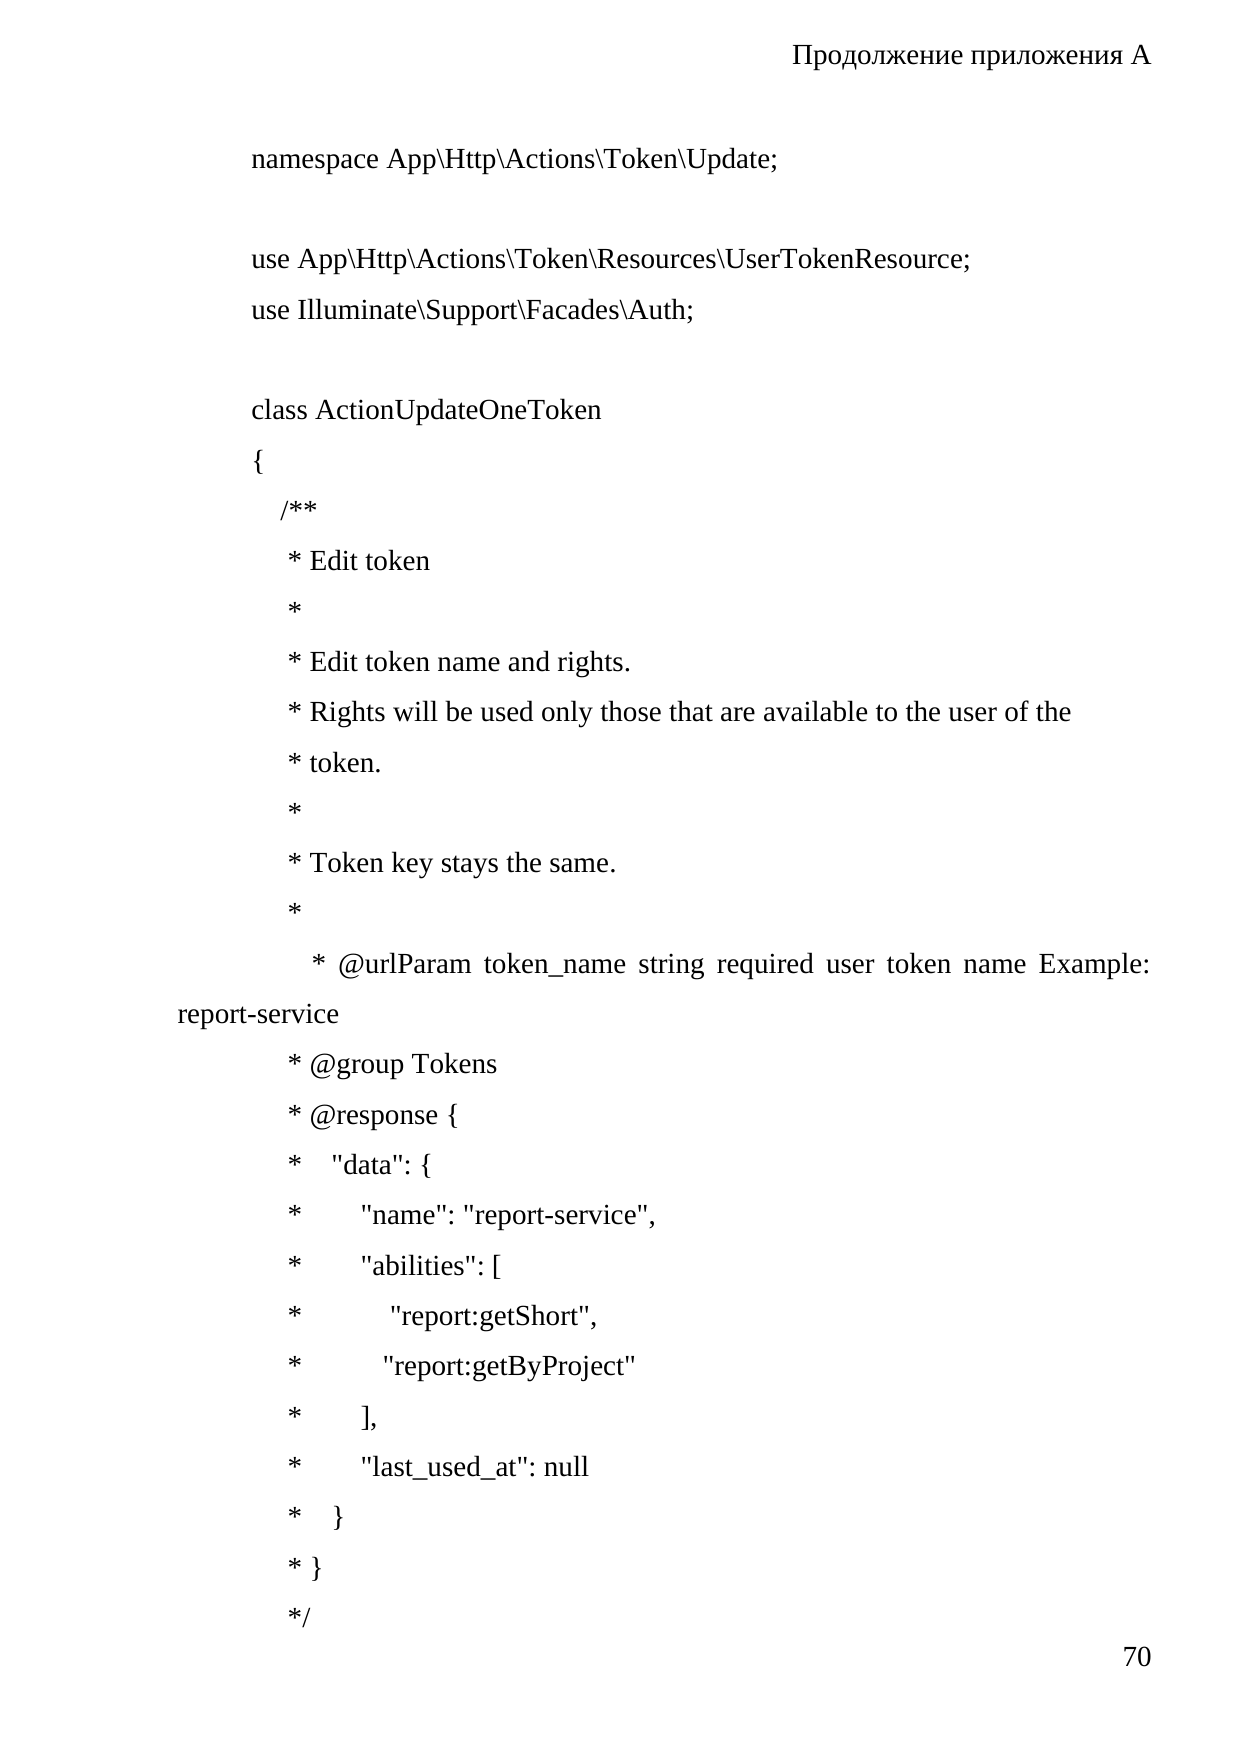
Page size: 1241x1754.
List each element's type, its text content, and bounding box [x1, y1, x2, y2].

text * token. [177, 745, 1152, 778]
text * @response { [177, 1097, 1152, 1130]
text { [177, 443, 1152, 476]
text class ActionUpdateOneToken [177, 392, 1152, 426]
text * } [177, 1550, 1152, 1583]
text * @urlParam token_name string required user token name Example: report-service [177, 946, 1152, 1030]
text * @group Tokens [177, 1047, 1152, 1080]
text * "report:getByProject" [177, 1348, 1152, 1382]
text * Rights will be used only those that are available to the user of the [177, 694, 1152, 728]
text namespace App\Http\Actions\Token\Update; [177, 141, 1152, 174]
text * } [177, 1499, 1152, 1533]
text use Illuminate\Support\Facades\Auth; [177, 292, 1152, 325]
text /** [177, 493, 1152, 527]
text use App\Http\Actions\Token\Resources\UserTokenResource; [177, 242, 1152, 275]
text * Token key stays the same. [177, 845, 1152, 879]
text * "last_used_at": null [177, 1449, 1152, 1483]
text * [177, 795, 1152, 828]
text */ [177, 1600, 1152, 1633]
text * "name": "report-service", [177, 1197, 1152, 1231]
text * Edit token name and rights. [177, 644, 1152, 678]
text * "abilities": [ [177, 1248, 1152, 1281]
text * Edit token [177, 543, 1152, 577]
text * [177, 896, 1152, 929]
text * "data": { [177, 1147, 1152, 1181]
text * [177, 594, 1152, 627]
text * "report:getShort", [177, 1298, 1152, 1332]
text * ], [177, 1399, 1152, 1432]
